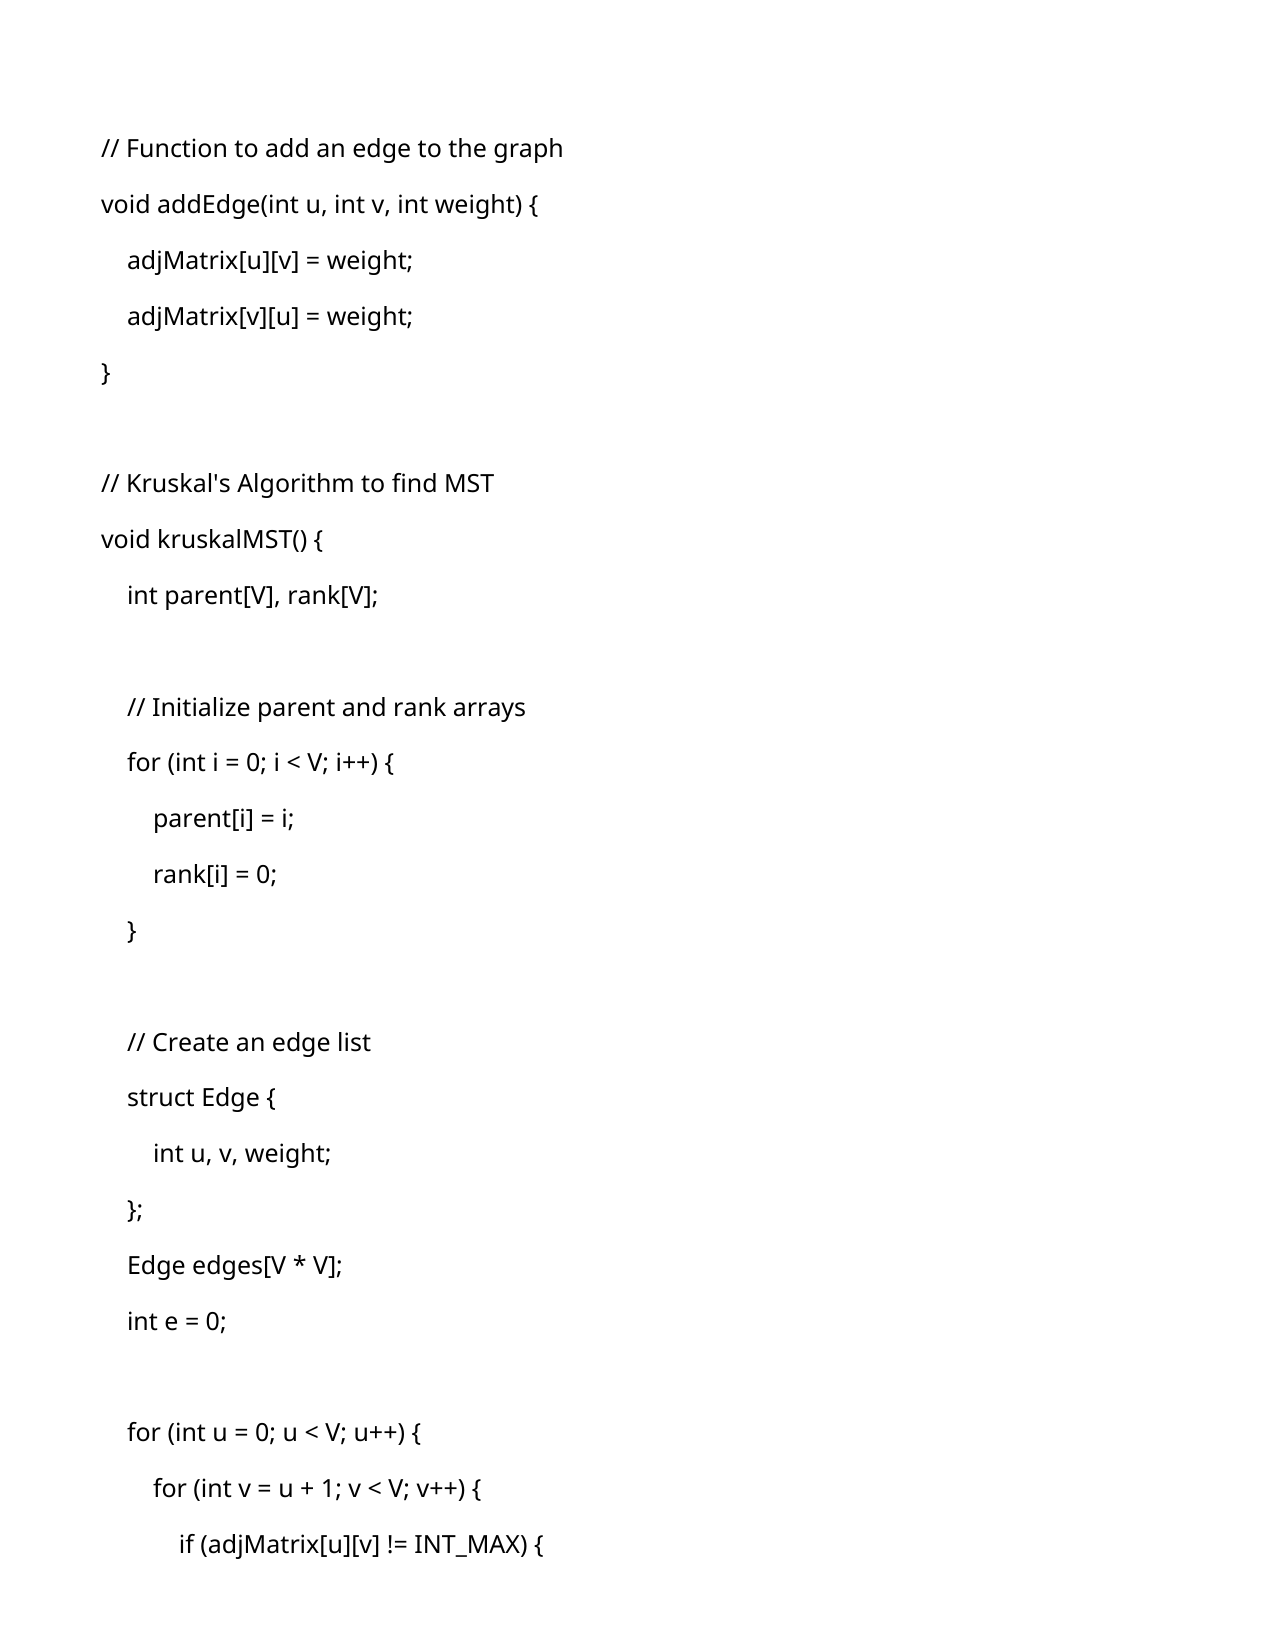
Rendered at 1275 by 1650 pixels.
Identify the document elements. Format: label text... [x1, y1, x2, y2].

text void addEdge(int u, int v, int weight) { [75, 187, 1200, 221]
text // Function to add an edge to the graph [75, 131, 1200, 165]
text int parent[V], rank[V]; [75, 577, 1200, 612]
text int e = 0; [75, 1303, 1200, 1337]
text // Initialize parent and rank arrays [75, 689, 1200, 723]
text Edge edges[V * V]; [75, 1247, 1200, 1282]
text parent[i] = i; [75, 801, 1200, 835]
text } [75, 912, 1200, 947]
text for (int v = u + 1; v < V; v++) { [75, 1471, 1200, 1505]
text void kruskalMST() { [75, 522, 1200, 556]
text } [75, 354, 1200, 388]
text struct Edge { [75, 1080, 1200, 1114]
text }; [75, 1192, 1200, 1226]
text // Kruskal's Algorithm to find MST [75, 466, 1200, 500]
text if (adjMatrix[u][v] != INT_MAX) { [75, 1527, 1200, 1561]
text // Create an edge list [75, 1024, 1200, 1058]
text int u, v, weight; [75, 1136, 1200, 1170]
text adjMatrix[v][u] = weight; [75, 298, 1200, 332]
text adjMatrix[u][v] = weight; [75, 242, 1200, 277]
text for (int u = 0; u < V; u++) { [75, 1415, 1200, 1449]
text for (int i = 0; i < V; i++) { [75, 745, 1200, 779]
text rank[i] = 0; [75, 857, 1200, 891]
